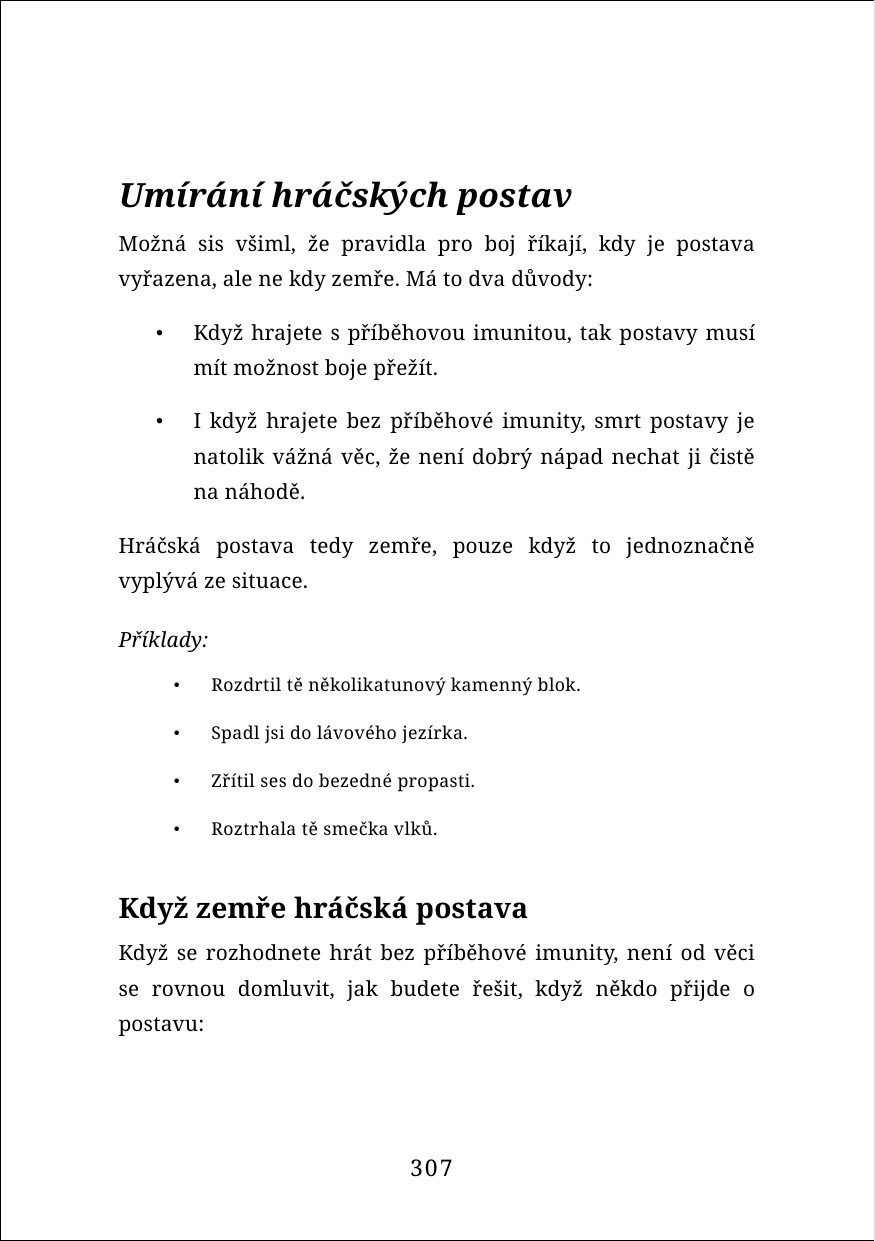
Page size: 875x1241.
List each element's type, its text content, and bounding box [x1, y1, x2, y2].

list Roztrhala tě smečka vlků. [173, 816, 756, 841]
text Když se rozhodnete hrát bez příběhové imunity, není od věci se rovnou domluvit, jak budete řešit, když někdo přijde o postavu: [118, 938, 756, 1038]
list Spadl jsi do lávového jezírka. [173, 721, 756, 745]
subtitle Umírání hráčských postav [118, 172, 756, 217]
text Příklady: [118, 625, 756, 654]
list I když hrajete bez příběhové imunity, smrt postavy je natolik vážná věc, že není dobrý nápad nechat ji čistě na náhodě. [156, 406, 756, 506]
list Rozdrtil tě několikatunový kamenný blok. [173, 673, 756, 697]
text Hráčská postava tedy zemře, pouze když to jednoznačně vyplývá ze situace. [118, 531, 756, 595]
text Možná sis všiml, že pravidla pro boj říkají, kdy je postava vyřazena, ale ne kdy zemře. Má to dva důvody: [118, 229, 756, 293]
list Když hrajete s příběhovou imunitou, tak postavy musí mít možnost boje přežít. [156, 318, 756, 382]
list Zřítil ses do bezedné propasti. [173, 768, 756, 793]
subtitle Když zemře hráčská postava [118, 888, 756, 926]
